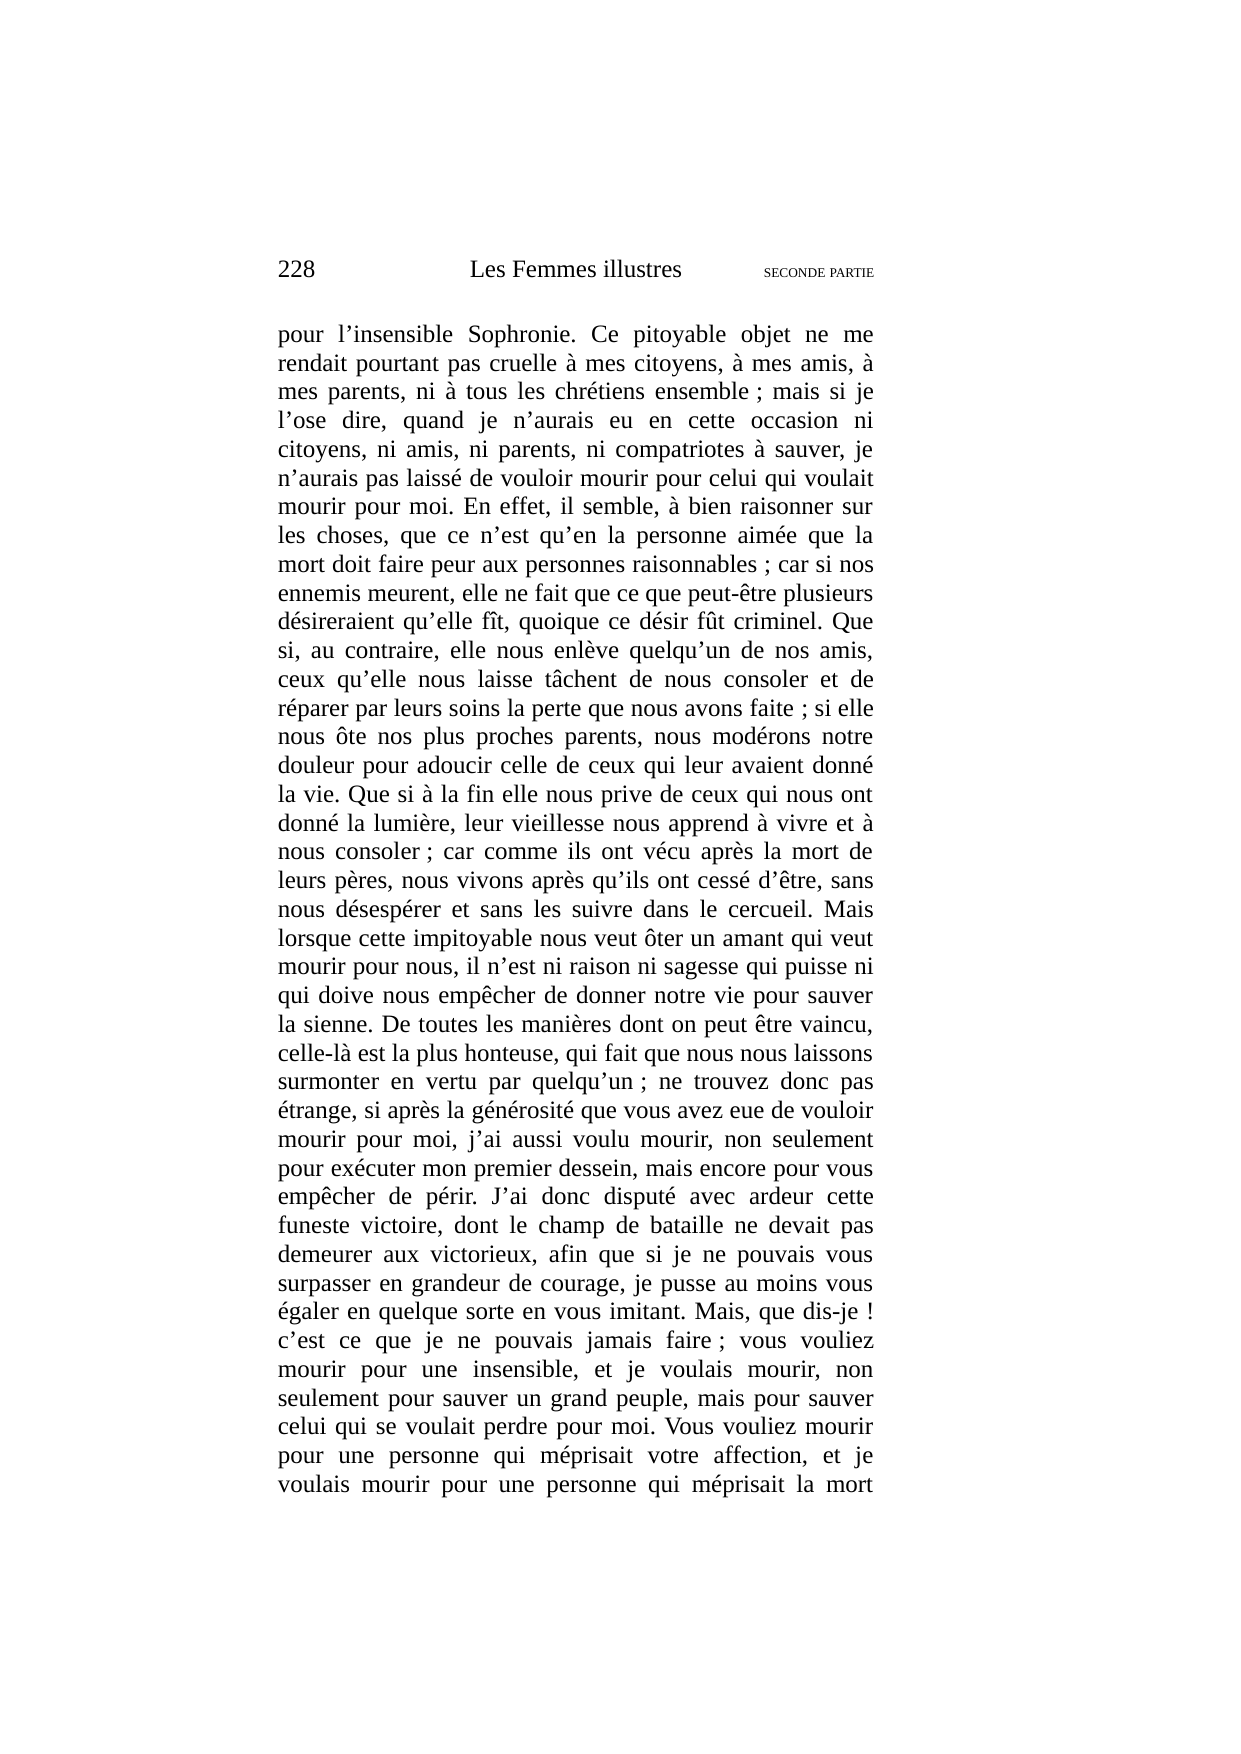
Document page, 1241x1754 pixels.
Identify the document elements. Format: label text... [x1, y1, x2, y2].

text pour l’insensible Sophronie. Ce pitoyable objet ne me rendait pourtant pas cruelle à mes citoyens, à mes amis, à mes parents, ni à tous les chrétiens ensemble ; mais si je l’ose dire, quand je n’aurais eu en cette occasion ni citoyens, ni amis, ni parents, ni compatriotes à sauver, je n’aurais pas laissé de vouloir mourir pour celui qui voulait mourir pour moi. En effet, il semble, à bien raisonner sur les choses, que ce n’est qu’en la personne aimée que la mort doit faire peur aux personnes raisonnables ; car si nos ennemis meurent, elle ne fait que ce que peut-être plusieurs désireraient qu’elle fît, quoique ce désir fût criminel. Que si, au contraire, elle nous enlève quelqu’un de nos amis, ceux qu’elle nous laisse tâchent de nous consoler et de réparer par leurs soins la perte que nous avons faite ; si elle nous ôte nos plus proches parents, nous modérons notre douleur pour adoucir celle de ceux qui leur avaient donné la vie. Que si à la fin elle nous prive de ceux qui nous ont donné la lumière, leur vieillesse nous apprend à vivre et à nous consoler ; car comme ils ont vécu après la mort de leurs pères, nous vivons après qu’ils ont cessé d’être, sans nous désespérer et sans les suivre dans le cercueil. Mais lorsque cette impitoyable nous veut ôter un amant qui veut mourir pour nous, il n’est ni raison ni sagesse qui puisse ni qui doive nous empêcher de donner notre vie pour sauver la sienne. De toutes les manières dont on peut être vaincu, celle-là est la plus honteuse, qui fait que nous nous laissons surmonter en vertu par quelqu’un ; ne trouvez donc pas étrange, si après la générosité que vous avez eue de vouloir mourir pour moi, j’ai aussi voulu mourir, non seulement pour exécuter mon premier dessein, mais encore pour vous empêcher de périr. J’ai donc disputé avec ardeur cette funeste victoire, dont le champ de bataille ne devait pas demeurer aux victorieux, afin que si je ne pouvais vous surpasser en grandeur de courage, je pusse au moins vous égaler en quelque sorte en vous imitant. Mais, que dis-je ! c’est ce que je ne pouvais jamais faire ; vous vouliez mourir pour une insensible, et je voulais mourir, non seulement pour sauver un grand peuple, mais pour sauver celui qui se voulait perdre pour moi. Vous vouliez mourir pour une personne qui méprisait votre affection, et je voulais mourir pour une personne qui méprisait la mort [278, 319, 874, 1498]
